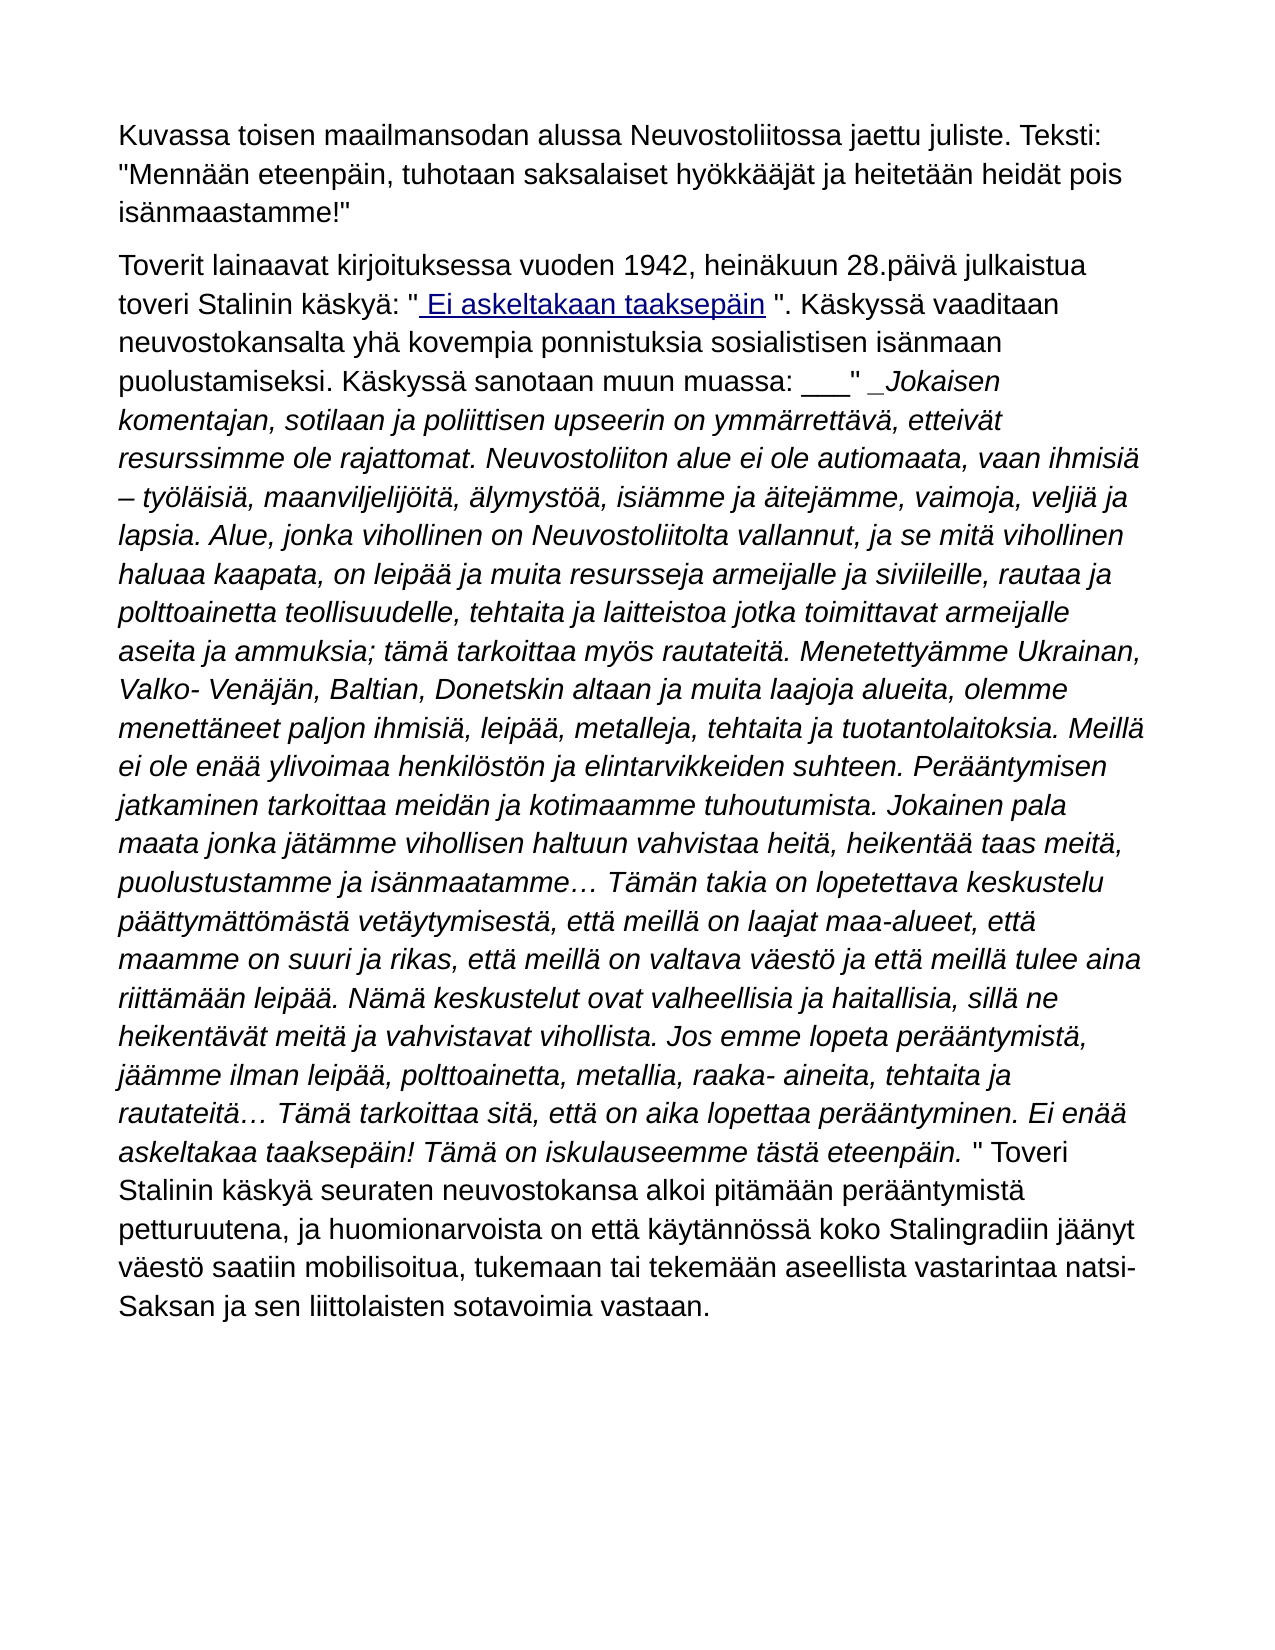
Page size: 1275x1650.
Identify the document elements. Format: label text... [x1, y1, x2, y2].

text Toverit lainaavat kirjoituksessa vuoden 1942, heinäkuun 28.päivä julkaistua toveri Stalinin käskyä: " Ei askeltakaan taaksepäin ". Käskyssä vaaditaan neuvostokansalta yhä kovempia ponnistuksia sosialistisen isänmaan puolustamiseksi. Käskyssä sanotaan muun muassa: ___" _Jokaisen komentajan, sotilaan ja poliittisen upseerin on ymmärrettävä, etteivät resurssimme ole rajattomat. Neuvostoliiton alue ei ole autiomaata, vaan ihmisiä – työläisiä, maanviljelijöitä, älymystöä, isiämme ja äitejämme, vaimoja, veljiä ja lapsia. Alue, jonka vihollinen on Neuvostoliitolta vallannut, ja se mitä vihollinen haluaa kaapata, on leipää ja muita resursseja armeijalle ja siviileille, rautaa ja polttoainetta teollisuudelle, tehtaita ja laitteistoa jotka toimittavat armeijalle aseita ja ammuksia; tämä tarkoittaa myös rautateitä. Menetettyämme Ukrainan, Valko- Venäjän, Baltian, Donetskin altaan ja muita laajoja alueita, olemme menettäneet paljon ihmisiä, leipää, metalleja, tehtaita ja tuotantolaitoksia. Meillä ei ole enää ylivoimaa henkilöstön ja elintarvikkeiden suhteen. Perääntymisen jatkaminen tarkoittaa meidän ja kotimaamme tuhoutumista. Jokainen pala maata jonka jätämme vihollisen haltuun vahvistaa heitä, heikentää taas meitä, puolustustamme ja isänmaatamme… Tämän takia on lopetettava keskustelu päättymättömästä vetäytymisestä, että meillä on laajat maa-alueet, että maamme on suuri ja rikas, että meillä on valtava väestö ja että meillä tulee aina riittämään leipää. Nämä keskustelut ovat valheellisia ja haitallisia, sillä ne heikentävät meitä ja vahvistavat vihollista. Jos emme lopeta perääntymistä, jäämme ilman leipää, polttoainetta, metallia, raaka- aineita, tehtaita ja rautateitä… Tämä tarkoittaa sitä, että on aika lopettaa perääntyminen. Ei enää askeltakaa taaksepäin! Tämä on iskulauseemme tästä eteenpäin. " Toveri Stalinin käskyä seuraten neuvostokansa alkoi pitämään perääntymistä petturuutena, ja huomionarvoista on että käytännössä koko Stalingradiin jäänyt väestö saatiin mobilisoitua, tukemaan tai tekemään aseellista vastarintaa natsi-Saksan ja sen liittolaisten sotavoimia vastaan. [118, 248, 1157, 1322]
text Kuvassa toisen maailmansodan alussa Neuvostoliitossa jaettu juliste. Teksti: "Mennään eteenpäin, tuhotaan saksalaiset hyökkääjät ja heitetään heidät pois isänmaastamme!" [118, 118, 1157, 229]
